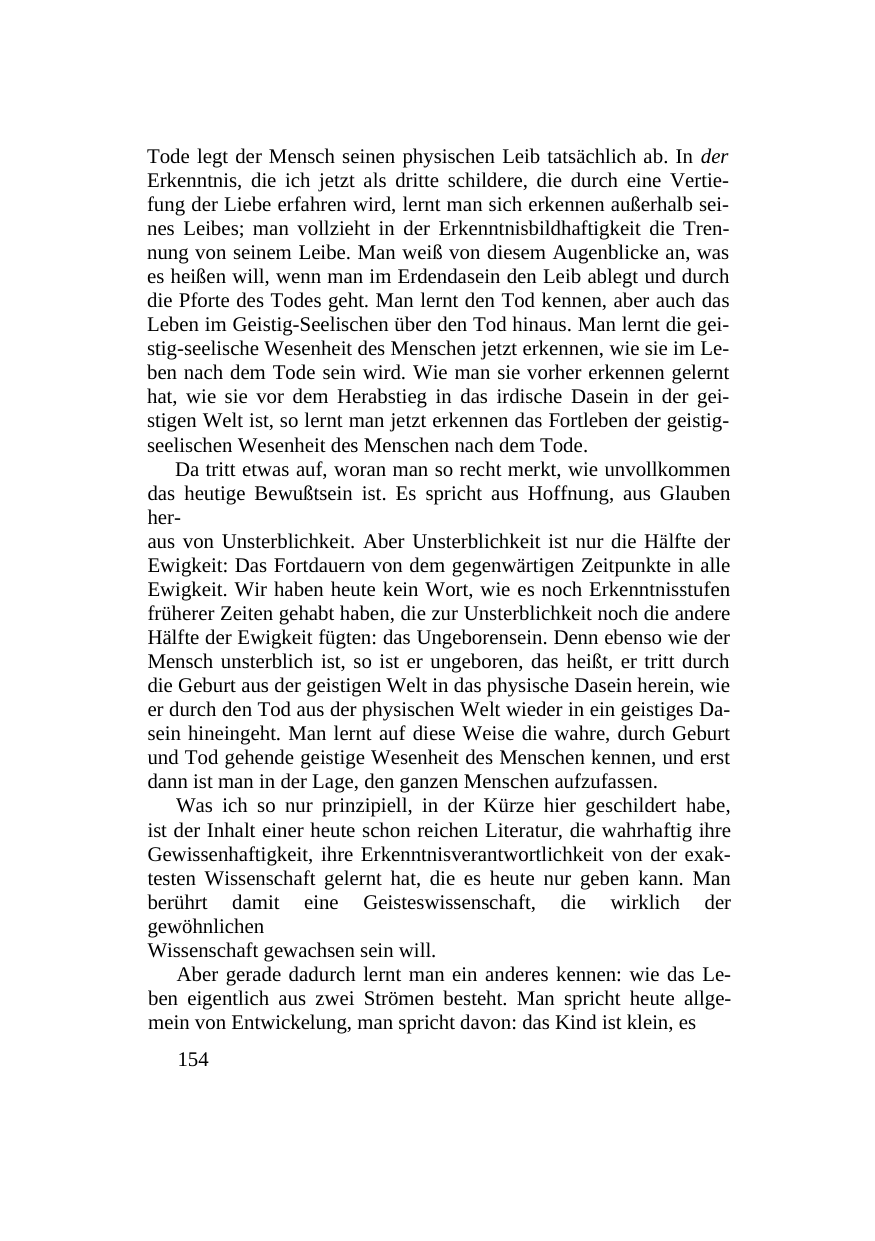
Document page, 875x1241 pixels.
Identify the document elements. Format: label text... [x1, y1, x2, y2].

text 154 [177, 1047, 732, 1071]
text Aber gerade dadurch lernt man ein anderes kennen: wie das Le- ben eigentlich aus zwei Strömen besteht. Man spricht heute allge- mein von Entwickelung, man spricht davon: das Kind ist klein, es [148, 962, 732, 1034]
text Was ich so nur prinzipiell, in der Kürze hier geschildert habe, ist der Inhalt einer heute schon reichen Literatur, die wahrhaftig ihre Gewissenhaftigkeit, ihre Erkenntnisverantwortlichkeit von der exak- testen Wissenschaft gelernt hat, die es heute nur geben kann. Man berührt damit eine Geisteswissenschaft, die wirklich der gewöhnlichen Wissenschaft gewachsen sein will. [147, 793, 732, 962]
text Da tritt etwas auf, woran man so recht merkt, wie unvollkommen das heutige Bewußtsein ist. Es spricht aus Hoffnung, aus Glauben her- aus von Unsterblichkeit. Aber Unsterblichkeit ist nur die Hälfte der Ewigkeit: Das Fortdauern von dem gegenwärtigen Zeitpunkte in alle Ewigkeit. Wir haben heute kein Wort, wie es noch Erkenntnisstufen früherer Zeiten gehabt haben, die zur Unsterblichkeit noch die andere Hälfte der Ewigkeit fügten: das Ungeborensein. Denn ebenso wie der Mensch unsterblich ist, so ist er ungeboren, das heißt, er tritt durch die Geburt aus der geistigen Welt in das physische Dasein herein, wie er durch den Tod aus der physischen Welt wieder in ein geistiges Da- sein hineingeht. Man lernt auf diese Weise die wahre, durch Geburt und Tod gehende geistige Wesenheit des Menschen kennen, und erst dann ist man in der Lage, den ganzen Menschen aufzufassen. [147, 457, 731, 793]
text Tode legt der Mensch seinen physischen Leib tatsächlich ab. In der Erkenntnis, die ich jetzt als dritte schildere, die durch eine Vertie- fung der Liebe erfahren wird, lernt man sich erkennen außerhalb sei- nes Leibes; man vollzieht in der Erkenntnisbildhaftigkeit die Tren- nung von seinem Leibe. Man weiß von diesem Augenblicke an, was es heißen will, wenn man im Erdendasein den Leib ablegt und durch die Pforte des Todes geht. Man lernt den Tod kennen, aber auch das Leben im Geistig-Seelischen über den Tod hinaus. Man lernt die gei- stig-seelische Wesenheit des Menschen jetzt erkennen, wie sie im Le- ben nach dem Tode sein wird. Wie man sie vorher erkennen gelernt hat, wie sie vor dem Herabstieg in das irdische Dasein in der gei- stigen Welt ist, so lernt man jetzt erkennen das Fortleben der geistig- seelischen Wesenheit des Menschen nach dem Tode. [147, 144, 730, 457]
